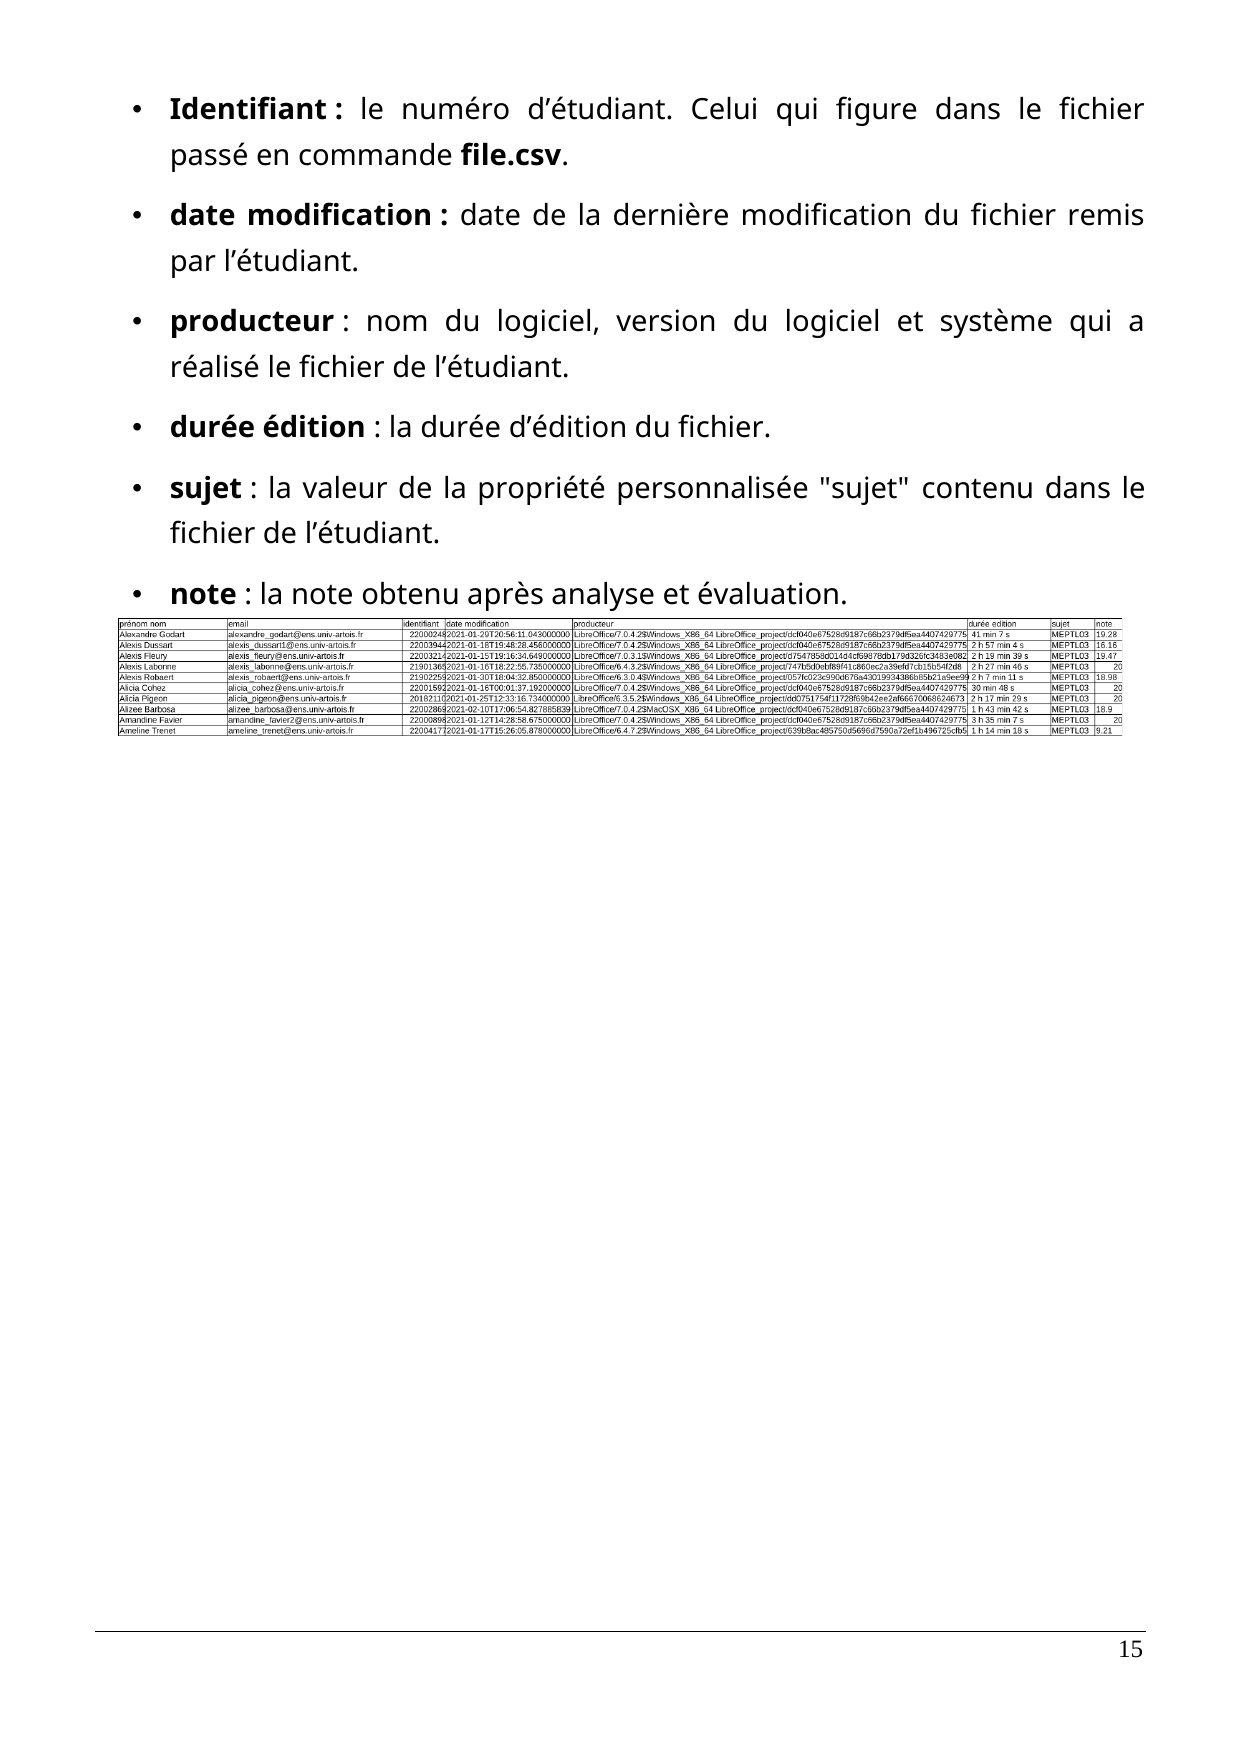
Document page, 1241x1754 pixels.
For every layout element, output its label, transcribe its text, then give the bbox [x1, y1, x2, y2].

list date modification : date de la dernière modification du fichier remis par l’étudiant. [132, 194, 1146, 280]
list durée édition : la durée d’édition du fichier. [132, 407, 1146, 446]
list note : la note obtenu après analyse et évaluation. [132, 573, 1146, 613]
list sujet : la valeur de la propriété personnalisée "sujet" contenu dans le fichier de l’étudiant. [132, 467, 1146, 552]
list Identifiant : le numéro d’étudiant. Celui qui figure dans le fichier passé en commande file.csv. [132, 88, 1146, 174]
list producteur : nom du logiciel, version du logiciel et système qui a réalisé le fichier de l’étudiant. [132, 301, 1146, 386]
picture [118, 618, 1123, 736]
